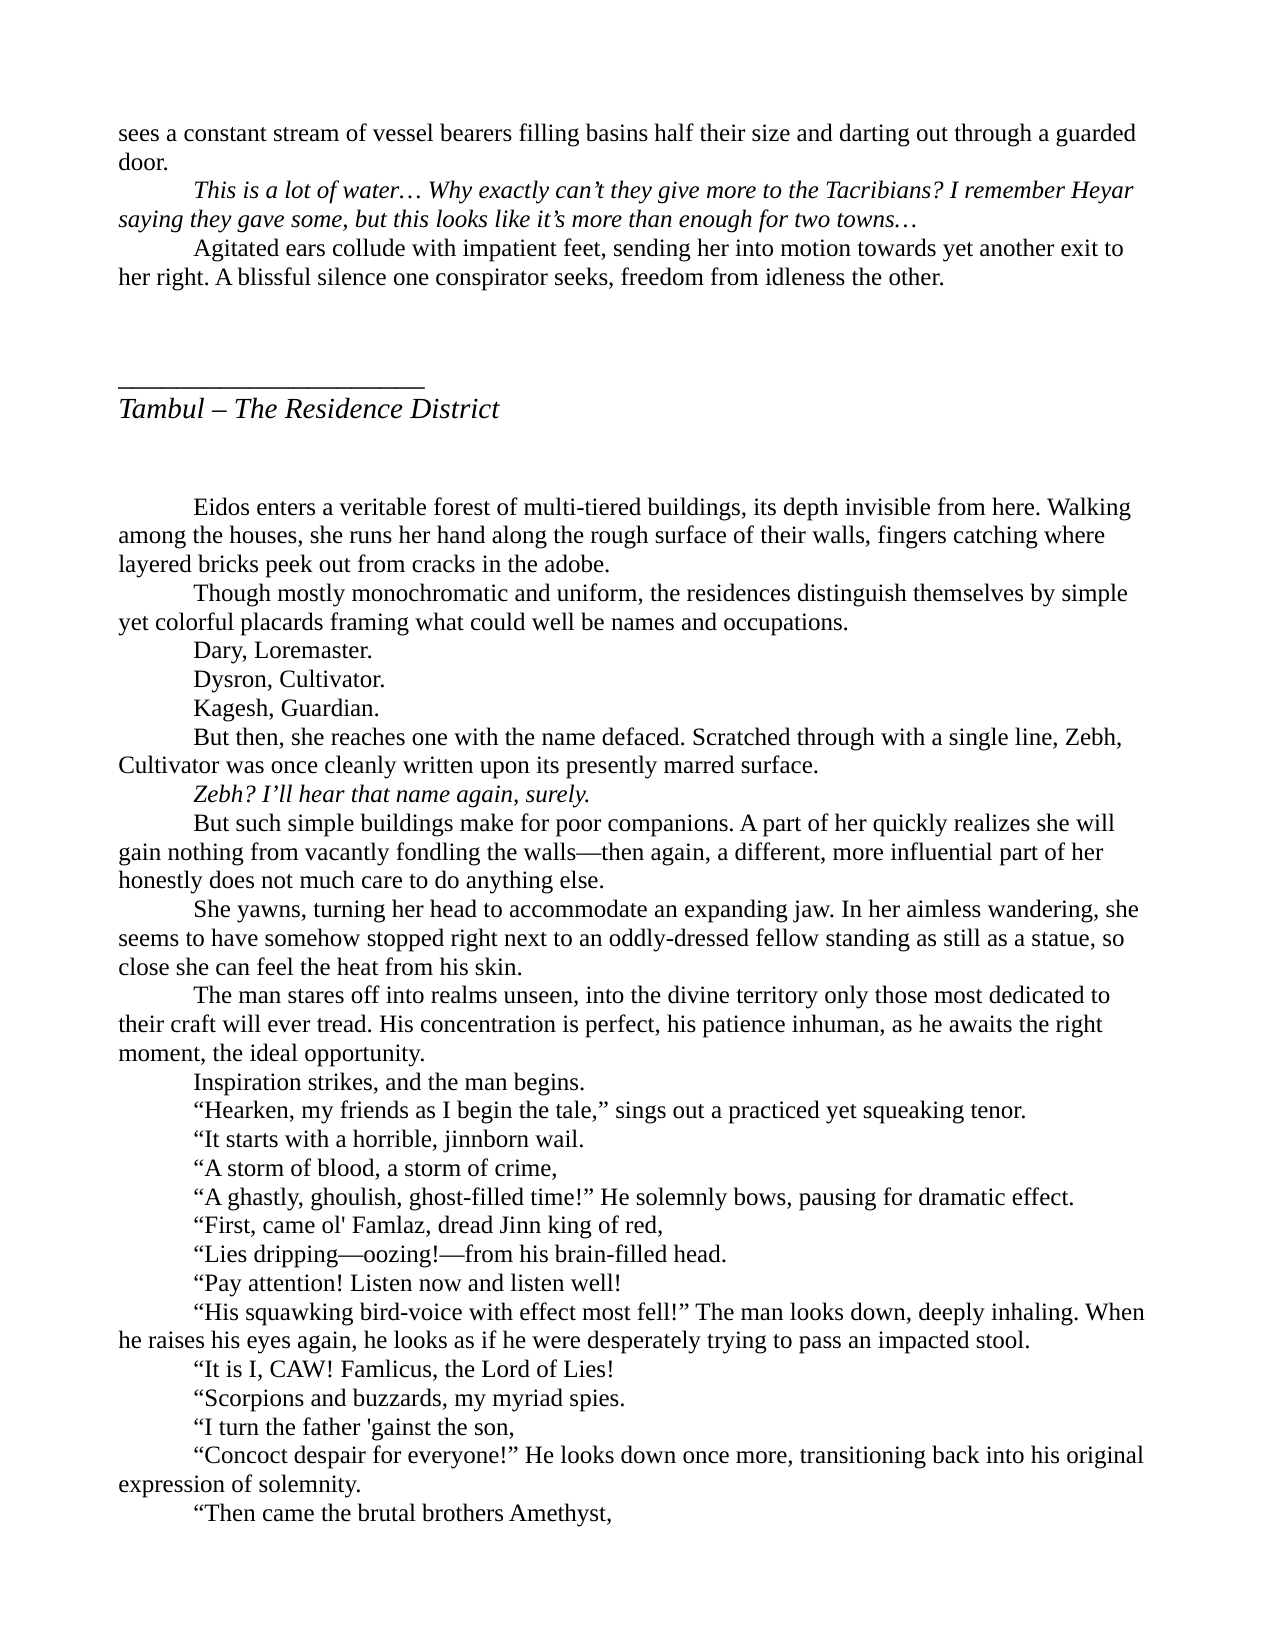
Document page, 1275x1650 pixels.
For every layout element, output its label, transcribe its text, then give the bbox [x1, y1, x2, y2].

text “I turn the father 'gainst the son, [118, 1412, 1157, 1441]
text “His squawking bird-voice with effect most fell!” The man looks down, deeply inhaling. When he raises his eyes again, he looks as if he were desperately trying to pass an impacted stool. [118, 1297, 1157, 1354]
text This is a lot of water… Why exactly can’t they give more to the Tacribians? I remember Heyar saying they gave some, but this looks like it’s more than enough for two towns… [118, 176, 1157, 233]
text Inspiration strikes, and the man begins. [118, 1067, 1157, 1096]
text “Scorpions and buzzards, my myriad spies. [118, 1383, 1157, 1412]
text “Then came the brutal brothers Amethyst, [118, 1498, 1157, 1527]
text “A ghastly, ghoulish, ghost-filled time!” He solemnly bows, pausing for dramatic effect. [118, 1182, 1157, 1211]
text “Pay attention! Listen now and listen well! [118, 1268, 1157, 1297]
text Dysron, Cultivator. [118, 664, 1157, 693]
text But such simple buildings make for poor companions. A part of her quickly realizes she will gain nothing from vacantly fondling the walls—then again, a different, more influential part of her honestly does not much care to do anything else. [118, 808, 1157, 894]
text “Lies dripping—oozing!—from his brain-filled head. [118, 1239, 1157, 1268]
text “It is I, CAW! Famlicus, the Lord of Lies! [118, 1354, 1157, 1383]
text “Concoct despair for everyone!” He looks down once more, transitioning back into his original expression of solemnity. [118, 1441, 1157, 1498]
text sees a constant stream of vessel bearers filling basins half their size and darting out through a guarded door. [118, 118, 1157, 176]
text Tambul – The Residence District [118, 391, 1157, 425]
text Dary, Loremaster. [118, 636, 1157, 664]
text Eidos enters a veritable forest of multi-tiered buildings, its depth invisible from here. Walking among the houses, she runs her hand along the rough surface of their walls, fingers catching where layered bricks peek out from cracks in the adobe. [118, 492, 1157, 578]
text Zebh? I’ll hear that name again, surely. [118, 779, 1157, 808]
text The man stares off into realms unseen, into the divine territory only those most dedicated to their craft will ever tread. His concentration is perfect, his patience inhuman, as he awaits the right moment, the ideal opportunity. [118, 981, 1157, 1067]
text But then, she reaches one with the name defaced. Scratched through with a single line, Zebh, Cultivator was once cleanly written upon its presently marred surface. [118, 722, 1157, 779]
text “Hearken, my friends as I begin the tale,” sings out a practiced yet squeaking tenor. [118, 1096, 1157, 1124]
text She yawns, turning her head to accommodate an expanding jaw. In her aimless wandering, she seems to have somehow stopped right next to an oddly-dressed fellow standing as still as a statue, so close she can feel the heat from his skin. [118, 894, 1157, 981]
text “It starts with a horrible, jinnborn wail. [118, 1124, 1157, 1153]
text Agitated ears collude with impatient feet, sending her into motion towards yet another exit to her right. A blissful silence one conspirator seeks, freedom from idleness the other. [118, 233, 1157, 291]
text _____________________ [118, 358, 1157, 391]
text Kagesh, Guardian. [118, 693, 1157, 722]
text “A storm of blood, a storm of crime, [118, 1153, 1157, 1182]
text “First, came ol' Famlaz, dread Jinn king of red, [118, 1211, 1157, 1239]
text Though mostly monochromatic and uniform, the residences distinguish themselves by simple yet colorful placards framing what could well be names and occupations. [118, 578, 1157, 636]
